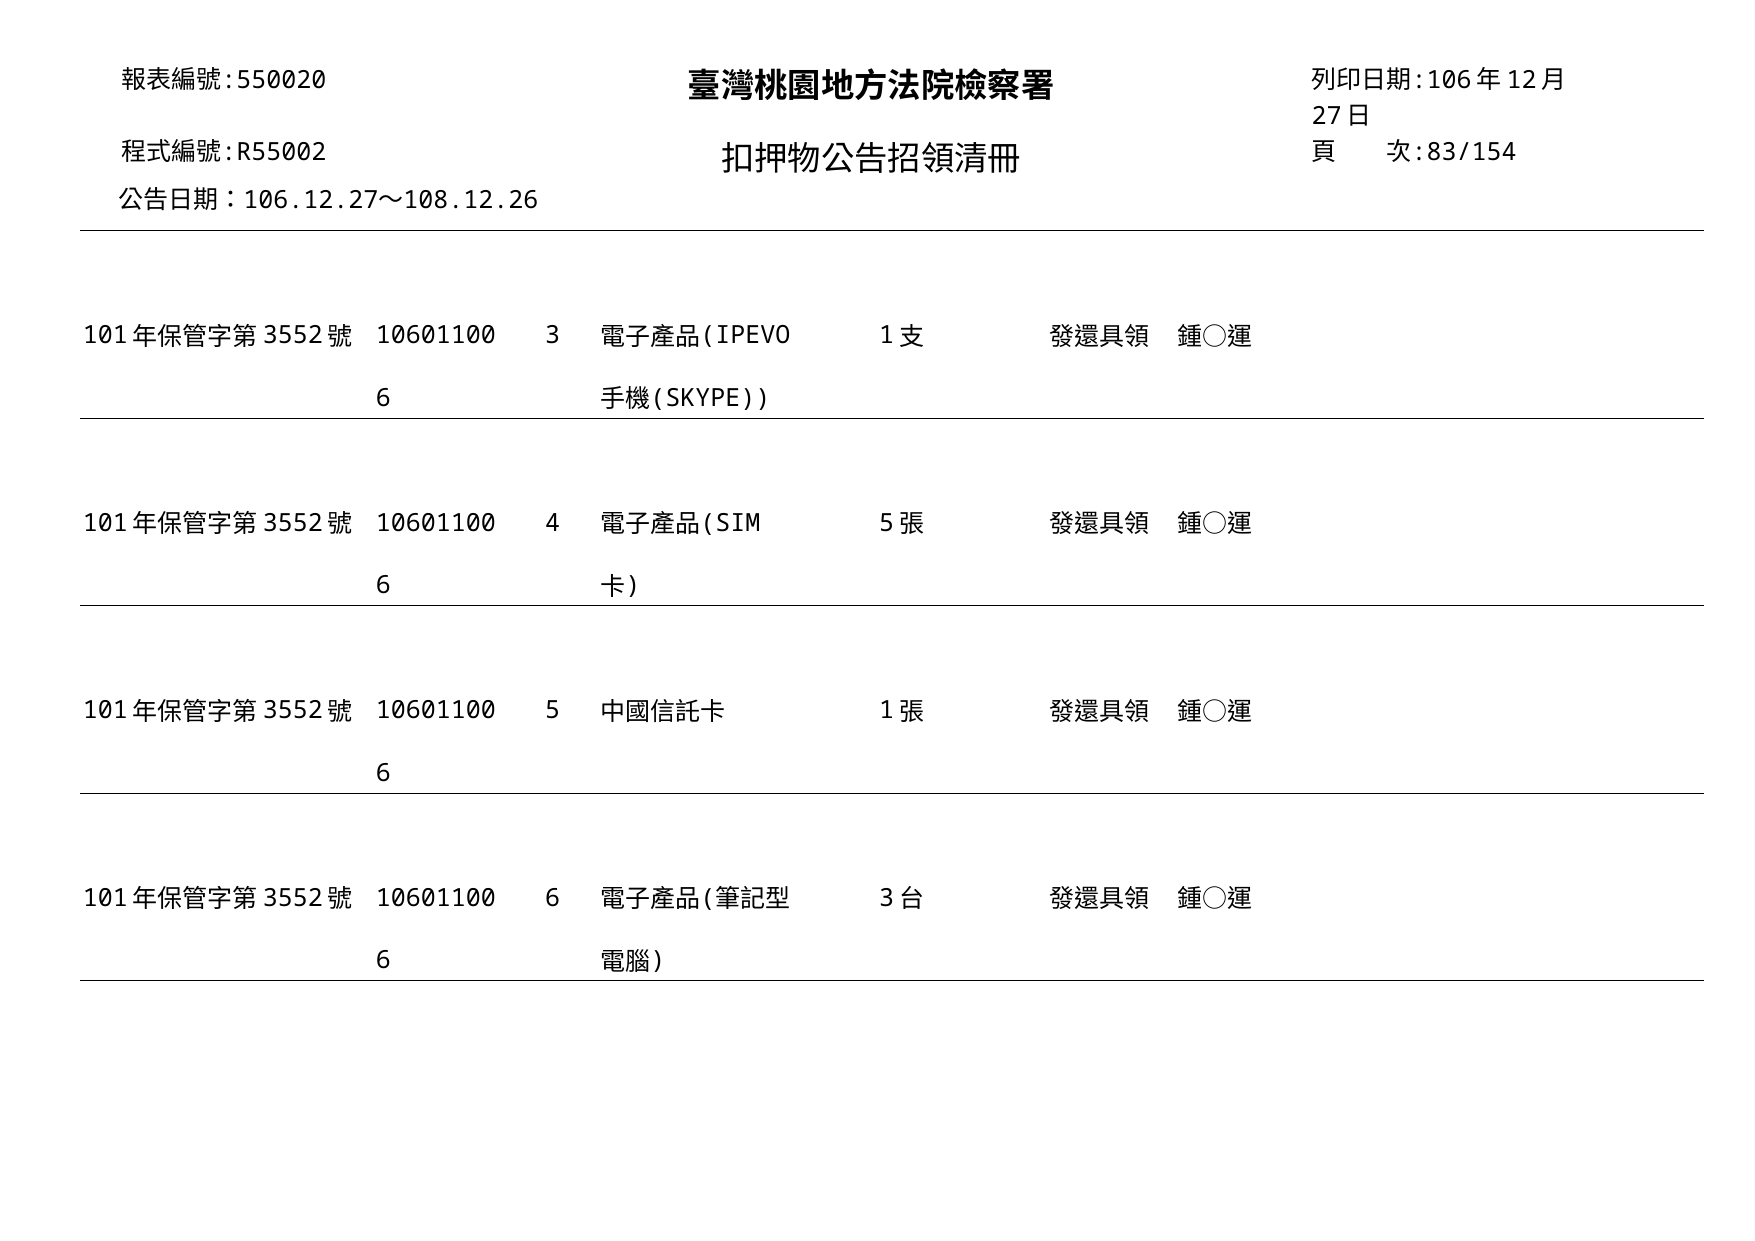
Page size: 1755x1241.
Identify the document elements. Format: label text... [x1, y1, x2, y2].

table_cell 鍾○運 [1175, 419, 1317, 605]
table_cell [927, 606, 1046, 792]
table_cell 電子產品(SIM卡) [597, 419, 807, 605]
table_cell [927, 794, 1046, 980]
table_cell [927, 419, 1046, 605]
table_cell 鍾○運 [1175, 794, 1317, 980]
table_cell 鍾○運 [1175, 231, 1317, 417]
table_cell [1317, 419, 1575, 605]
table_cell 5 [507, 606, 597, 792]
table_cell 3 [507, 231, 597, 417]
table_cell 電子產品(筆記型電腦) [597, 794, 807, 980]
table_cell [1317, 606, 1575, 792]
table_cell 106011006 [373, 231, 507, 417]
table_cell [1575, 794, 1704, 980]
table_cell 發還具領 [1046, 419, 1175, 605]
table_cell 4 [507, 419, 597, 605]
table_cell 1張 [808, 606, 927, 792]
table_cell 鍾○運 [1175, 606, 1317, 792]
table_cell [1575, 606, 1704, 792]
table_cell 1支 [808, 231, 927, 417]
table_cell 101年保管字第3552號 [80, 231, 373, 417]
table_cell 106011006 [373, 606, 507, 792]
table_cell 3台 [808, 794, 927, 980]
table_cell 發還具領 [1046, 231, 1175, 417]
table_cell [1317, 794, 1575, 980]
table_cell 發還具領 [1046, 606, 1175, 792]
table_cell [927, 231, 1046, 417]
table_cell 電子產品(IPEVO手機(SKYPE)) [597, 231, 807, 417]
table_cell [1317, 231, 1575, 417]
table_cell 106011006 [373, 419, 507, 605]
table_cell 101年保管字第3552號 [80, 606, 373, 792]
table_cell 106011006 [373, 794, 507, 980]
table_cell 5張 [808, 419, 927, 605]
table_cell 中國信託卡 [597, 606, 807, 792]
table_cell [1575, 419, 1704, 605]
table_cell [1575, 231, 1704, 417]
table_cell 6 [507, 794, 597, 980]
table_cell 101年保管字第3552號 [80, 794, 373, 980]
table_cell 發還具領 [1046, 794, 1175, 980]
table_cell 101年保管字第3552號 [80, 419, 373, 605]
